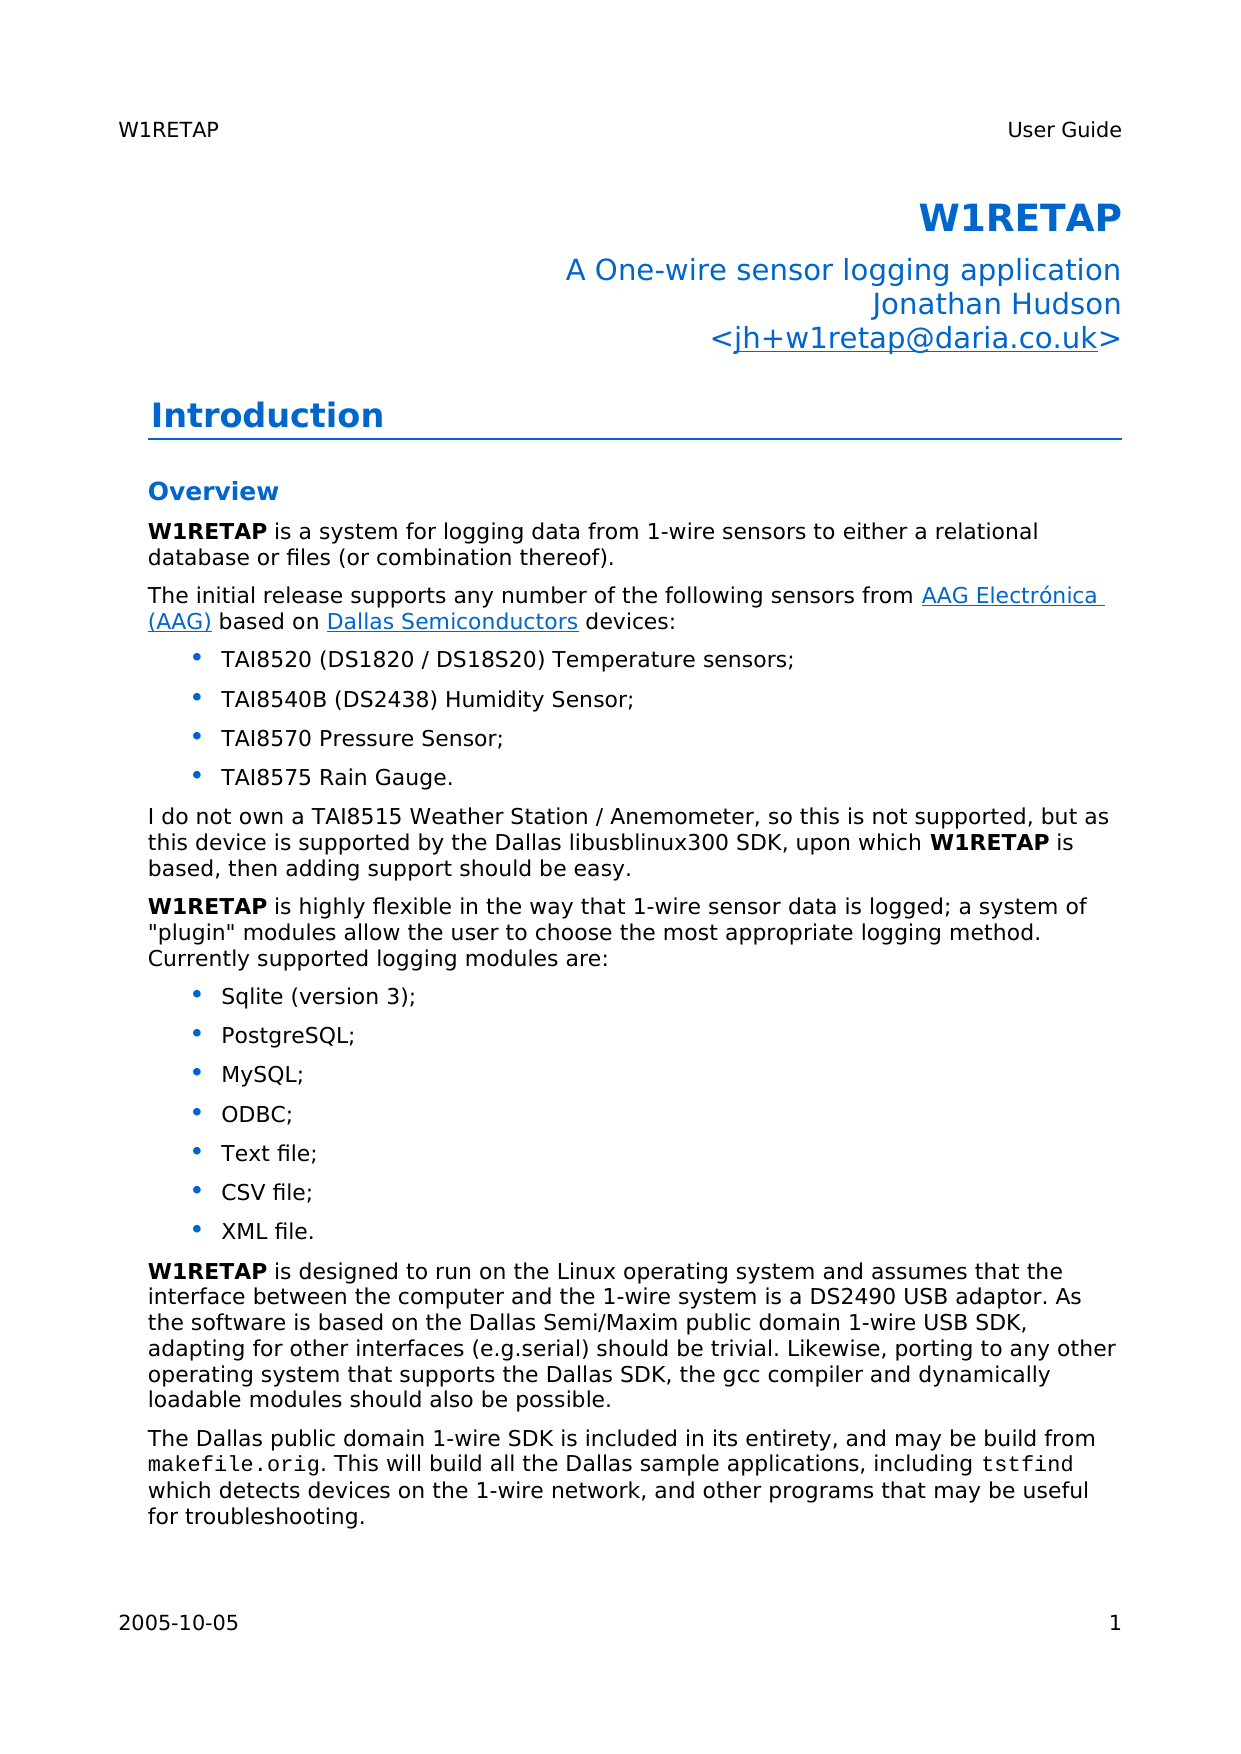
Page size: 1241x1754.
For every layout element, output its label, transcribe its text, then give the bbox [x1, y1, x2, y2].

text The initial release supports any number of the following sensors from AAG Electrónica (AAG) based on Dallas Semiconductors devices: [148, 583, 1122, 635]
list TAI8520 (DS1820 / DS18S20) Temperature sensors; [192, 647, 1122, 674]
list TAI8570 Pressure Sensor; [192, 726, 1122, 752]
list CSV file; [192, 1180, 1122, 1207]
list Sqlite (version 3); [192, 984, 1122, 1010]
list ODBC; [192, 1101, 1122, 1128]
text W1RETAP is a system for logging data from 1-wire sensors to either a relational database or files (or combination thereof). [148, 519, 1122, 571]
text I do not own a TAI8515 Weather Station / Anemometer, so this is not supported, but as this device is supported by the Dallas libusblinux300 SDK, upon which W1RETAP is based, then adding support should be easy. [148, 804, 1122, 881]
list MySQL; [192, 1062, 1122, 1089]
list PostgreSQL; [192, 1023, 1122, 1050]
title W1RETAP [118, 197, 1122, 240]
text The Dallas public domain 1-wire SDK is included in its entirety, and may be build from makefile.orig. This will build all the Dallas sample applications, including tstfind which detects devices on the 1-wire network, and other programs that may be useful for troubleshooting. [148, 1425, 1122, 1530]
text W1RETAP is designed to run on the Linux operating system and assumes that the interface between the computer and the 1-wire system is a DS2490 USB adaptor. As the software is based on the Dallas Semi/Maxim public domain 1-wire USB SDK, adapting for other interfaces (e.g.serial) should be trivial. Likewise, porting to any other operating system that supports the Dallas SDK, the gcc compiler and dynamically loadable modules should also be possible. [148, 1258, 1122, 1413]
subtitle Overview [148, 477, 1122, 507]
text W1RETAP is highly flexible in the way that 1-wire sensor data is logged; a system of "plugin" modules allow the user to choose the most appropriate logging method. Currently supported logging modules are: [148, 894, 1122, 971]
subtitle A One-wire sensor logging application Jonathan Hudson <jh+w1retap@daria.co.uk> [118, 253, 1122, 356]
list XML file. [192, 1219, 1122, 1246]
list TAI8575 Rain Gauge. [192, 765, 1122, 792]
list TAI8540B (DS2438) Humidity Sensor; [192, 686, 1122, 713]
subtitle Introduction [148, 393, 1122, 438]
list Text file; [192, 1141, 1122, 1167]
